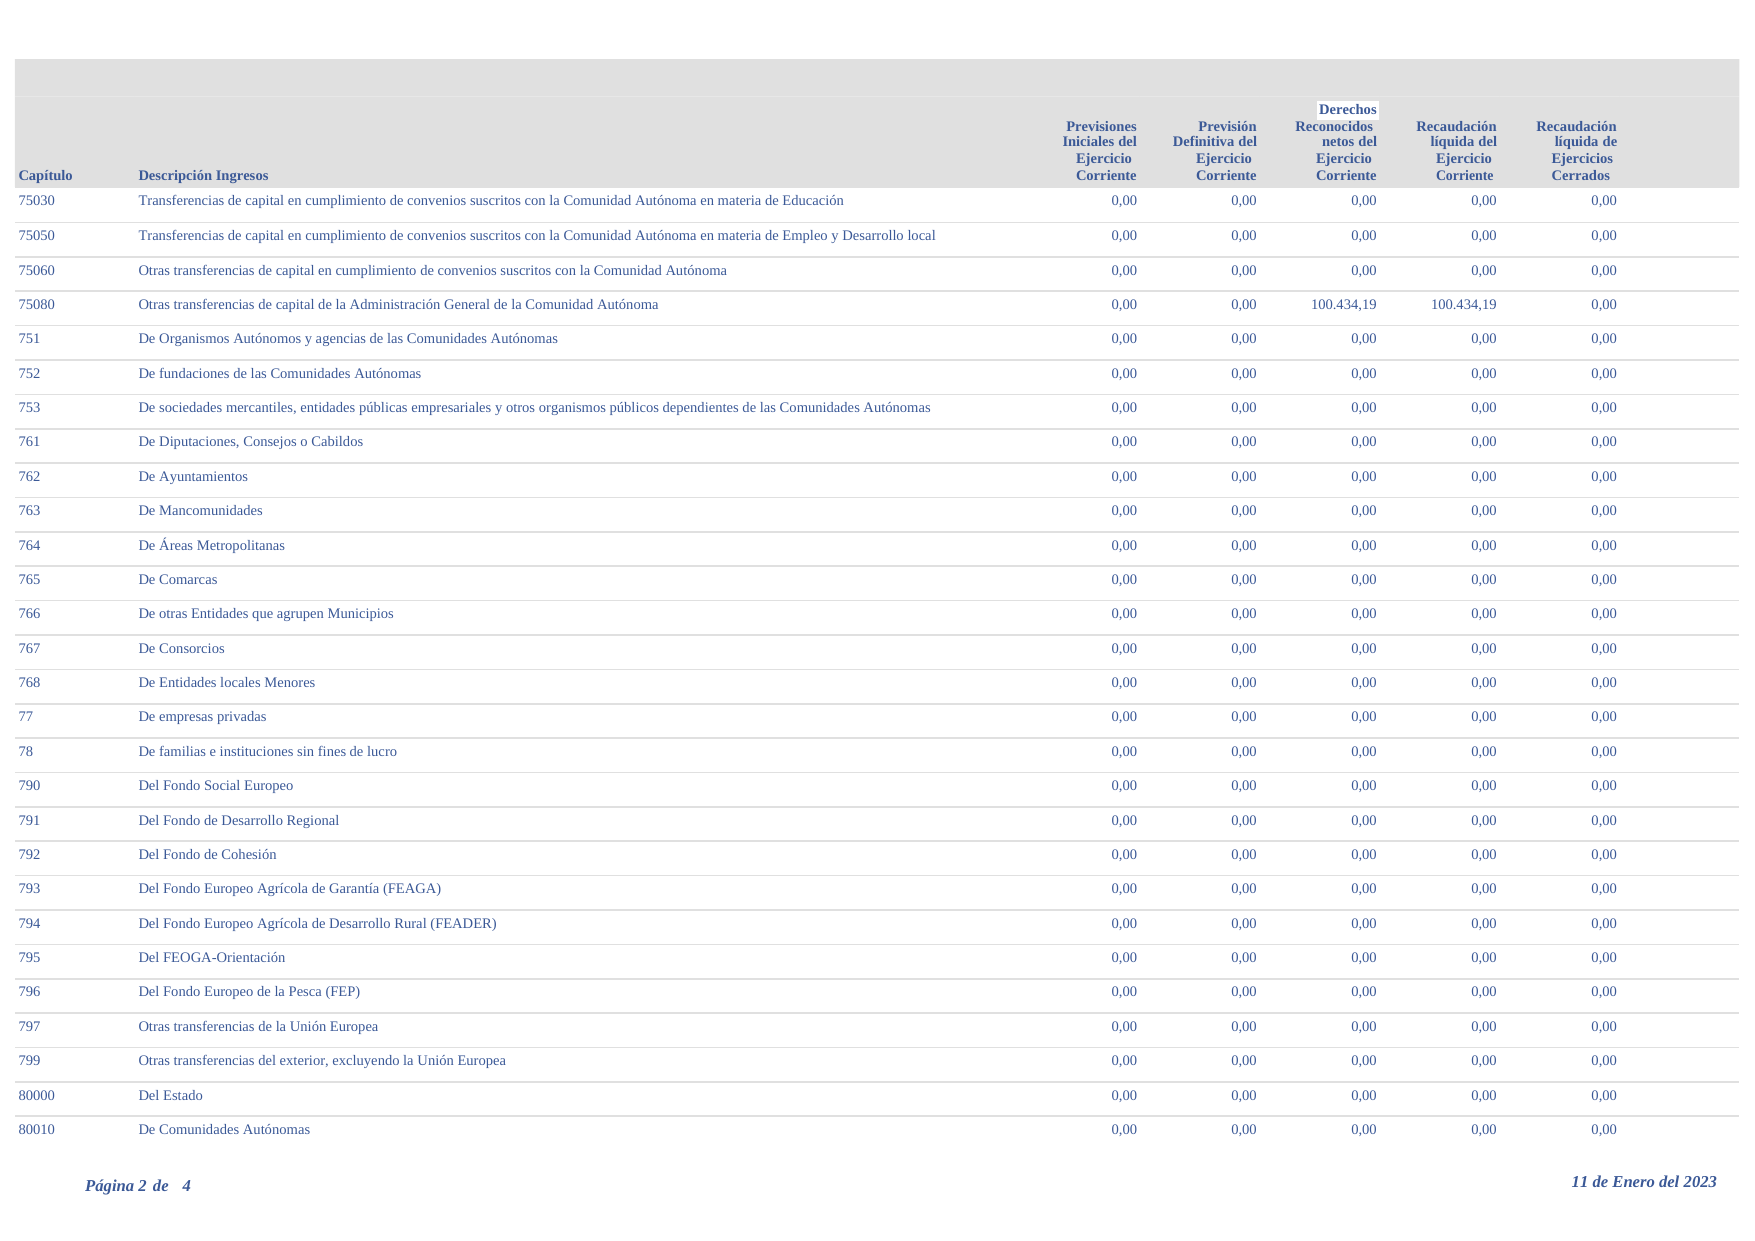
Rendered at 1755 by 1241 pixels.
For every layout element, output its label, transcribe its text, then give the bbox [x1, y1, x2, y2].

table_cell De familias e instituciones sin fines de lucro [105, 739, 999, 772]
table_cell De Comunidades Autónomas [105, 1117, 999, 1146]
table_cell 0,00 [1396, 1083, 1516, 1115]
table_cell 0,00 [999, 567, 1154, 600]
table_cell 0,00 [1396, 876, 1516, 909]
table_cell 0,00 [1516, 326, 1739, 359]
table_cell 0,00 [1276, 258, 1396, 290]
table_cell 0,00 [999, 188, 1154, 222]
table_cell 0,00 [1155, 705, 1276, 737]
table_cell 0,00 [999, 911, 1154, 943]
table_cell 0,00 [1516, 1048, 1739, 1081]
table_cell 0,00 [999, 670, 1154, 703]
table_cell 752 [15, 361, 105, 393]
table_cell 0,00 [999, 739, 1154, 772]
table_cell 0,00 [1155, 498, 1276, 531]
table_cell 0,00 [1276, 705, 1396, 737]
table_cell 0,00 [1155, 326, 1276, 359]
table_cell 0,00 [1396, 464, 1516, 497]
table_cell 0,00 [1276, 1048, 1396, 1081]
table_cell 0,00 [1396, 498, 1516, 531]
table_cell De empresas privadas [105, 705, 999, 737]
table_cell 0,00 [1276, 464, 1396, 497]
table_cell 0,00 [1396, 601, 1516, 634]
table_cell 765 [15, 567, 105, 600]
table_cell 0,00 [1396, 1117, 1516, 1146]
table_cell 767 [15, 636, 105, 668]
table_cell 0,00 [1276, 739, 1396, 772]
table_cell 0,00 [1396, 430, 1516, 462]
table_cell 764 [15, 533, 105, 565]
table_cell 0,00 [999, 1117, 1154, 1146]
table_cell De Áreas Metropolitanas [105, 533, 999, 565]
table_cell 0,00 [1516, 567, 1739, 600]
table_cell 0,00 [1155, 980, 1276, 1012]
table_cell 0,00 [1516, 258, 1739, 290]
table_cell 0,00 [999, 636, 1154, 668]
table_cell Del Fondo Europeo Agrícola de Desarrollo Rural (FEADER) [105, 911, 999, 943]
table_cell 0,00 [1516, 773, 1739, 806]
table_cell 75080 [15, 292, 105, 325]
table_cell 0,00 [999, 773, 1154, 806]
table_cell 0,00 [1276, 980, 1396, 1012]
table_cell 0,00 [999, 464, 1154, 497]
table_cell 0,00 [1276, 223, 1396, 256]
table_cell 0,00 [1276, 395, 1396, 428]
table_cell 0,00 [1396, 773, 1516, 806]
table_cell 0,00 [1276, 430, 1396, 462]
table_cell 0,00 [999, 258, 1154, 290]
table_cell 0,00 [999, 808, 1154, 840]
table_cell Del Fondo Social Europeo [105, 773, 999, 806]
table_cell De Ayuntamientos [105, 464, 999, 497]
table_cell 0,00 [1276, 911, 1396, 943]
table_cell 0,00 [1516, 361, 1739, 393]
table_cell 0,00 [1516, 464, 1739, 497]
table_cell 0,00 [1516, 636, 1739, 668]
table_cell 796 [15, 980, 105, 1012]
table_cell 0,00 [1155, 533, 1276, 565]
table_cell 0,00 [999, 876, 1154, 909]
table_cell 761 [15, 430, 105, 462]
table_cell Transferencias de capital en cumplimiento de convenios suscritos con la Comunidad Autónoma en materia de Educación [105, 188, 999, 222]
table_cell 78 [15, 739, 105, 772]
table_cell 0,00 [1396, 636, 1516, 668]
table_cell 768 [15, 670, 105, 703]
table_cell 797 [15, 1014, 105, 1047]
table_cell 0,00 [1155, 842, 1276, 875]
table_cell Del Estado [105, 1083, 999, 1115]
table_cell 0,00 [1516, 945, 1739, 978]
table_cell 799 [15, 1048, 105, 1081]
table_cell 0,00 [999, 430, 1154, 462]
table_cell De Organismos Autónomos y agencias de las Comunidades Autónomas [105, 326, 999, 359]
table_cell 80000 [15, 1083, 105, 1115]
table_cell 0,00 [1396, 705, 1516, 737]
table_cell 793 [15, 876, 105, 909]
table_cell 0,00 [1155, 601, 1276, 634]
table_cell De otras Entidades que agrupen Municipios [105, 601, 999, 634]
table_cell 0,00 [1276, 1014, 1396, 1047]
table_cell 751 [15, 326, 105, 359]
table_cell 0,00 [1276, 567, 1396, 600]
table_cell 100.434,19 [1396, 292, 1516, 325]
table_cell Del Fondo Europeo de la Pesca (FEP) [105, 980, 999, 1012]
table_cell Del Fondo de Desarrollo Regional [105, 808, 999, 840]
table_cell Del Fondo Europeo Agrícola de Garantía (FEAGA) [105, 876, 999, 909]
table_cell De Consorcios [105, 636, 999, 668]
table_cell 0,00 [999, 601, 1154, 634]
table_cell 0,00 [1516, 188, 1739, 222]
table_cell 766 [15, 601, 105, 634]
table_cell 0,00 [1276, 670, 1396, 703]
table_cell 794 [15, 911, 105, 943]
table_cell 0,00 [1396, 808, 1516, 840]
table_cell 0,00 [999, 945, 1154, 978]
table_cell 0,00 [1516, 223, 1739, 256]
table_cell 0,00 [1516, 1083, 1739, 1115]
table_cell 0,00 [1155, 188, 1276, 222]
table_cell 75060 [15, 258, 105, 290]
table_cell 0,00 [999, 326, 1154, 359]
table_cell 0,00 [1396, 945, 1516, 978]
table_cell 0,00 [1516, 808, 1739, 840]
table_cell 0,00 [1155, 1083, 1276, 1115]
table_cell 763 [15, 498, 105, 531]
table_cell 0,00 [1396, 739, 1516, 772]
table_cell 0,00 [1516, 1014, 1739, 1047]
table_cell 0,00 [1276, 361, 1396, 393]
table_cell 0,00 [1155, 945, 1276, 978]
table_cell 0,00 [999, 1048, 1154, 1081]
table_cell Del FEOGA-Orientación [105, 945, 999, 978]
table_cell 0,00 [1396, 223, 1516, 256]
table_cell 0,00 [1276, 842, 1396, 875]
table_cell 75030 [15, 188, 105, 222]
table_cell 0,00 [1516, 705, 1739, 737]
table_cell 0,00 [1516, 395, 1739, 428]
table_cell 0,00 [1155, 739, 1276, 772]
table_cell 0,00 [1516, 1117, 1739, 1146]
table_cell 0,00 [999, 533, 1154, 565]
table_cell 0,00 [999, 498, 1154, 531]
table_cell 0,00 [1396, 980, 1516, 1012]
table_cell 0,00 [1396, 361, 1516, 393]
table_cell 0,00 [1155, 292, 1276, 325]
table_cell 0,00 [1276, 876, 1396, 909]
table_cell 0,00 [1396, 842, 1516, 875]
table_cell 0,00 [999, 223, 1154, 256]
table_cell Otras transferencias del exterior, excluyendo la Unión Europea [105, 1048, 999, 1081]
table_cell 0,00 [1155, 911, 1276, 943]
table_cell 762 [15, 464, 105, 497]
table_cell 0,00 [1516, 601, 1739, 634]
table_cell 0,00 [1155, 636, 1276, 668]
table_cell 0,00 [1396, 1048, 1516, 1081]
table_cell Del Fondo de Cohesión [105, 842, 999, 875]
table_cell 0,00 [1396, 567, 1516, 600]
table_cell 80010 [15, 1117, 105, 1146]
table_cell 0,00 [1155, 670, 1276, 703]
table_cell 0,00 [1396, 533, 1516, 565]
table_cell De Comarcas [105, 567, 999, 600]
table_cell 0,00 [1155, 464, 1276, 497]
table_cell De fundaciones de las Comunidades Autónomas [105, 361, 999, 393]
table_cell 0,00 [1276, 808, 1396, 840]
table_cell Otras transferencias de la Unión Europea [105, 1014, 999, 1047]
table_cell 0,00 [1516, 430, 1739, 462]
table_cell 0,00 [999, 361, 1154, 393]
table_cell 0,00 [1276, 945, 1396, 978]
table_cell 0,00 [1276, 188, 1396, 222]
table_cell 0,00 [1516, 739, 1739, 772]
table_cell 0,00 [1155, 258, 1276, 290]
table_cell 790 [15, 773, 105, 806]
table_cell 0,00 [999, 980, 1154, 1012]
table_cell 0,00 [1155, 1117, 1276, 1146]
table_cell 0,00 [1516, 292, 1739, 325]
table_cell 0,00 [1276, 498, 1396, 531]
table_cell 0,00 [1516, 911, 1739, 943]
table_cell 0,00 [1276, 773, 1396, 806]
table_cell Otras transferencias de capital de la Administración General de la Comunidad Autónoma [105, 292, 999, 325]
table_cell 0,00 [1155, 395, 1276, 428]
table_cell 0,00 [999, 1083, 1154, 1115]
table_cell 795 [15, 945, 105, 978]
table_cell 0,00 [1276, 636, 1396, 668]
table_cell 0,00 [999, 842, 1154, 875]
table_cell 0,00 [1155, 361, 1276, 393]
table_cell 0,00 [1276, 326, 1396, 359]
table_cell 0,00 [1396, 395, 1516, 428]
table_cell 0,00 [1396, 326, 1516, 359]
table_cell Otras transferencias de capital en cumplimiento de convenios suscritos con la Comunidad Autónoma [105, 258, 999, 290]
table_cell 0,00 [1155, 773, 1276, 806]
table_cell 0,00 [1155, 430, 1276, 462]
table_cell 792 [15, 842, 105, 875]
table_cell 0,00 [1155, 567, 1276, 600]
table_cell 0,00 [1155, 808, 1276, 840]
table_cell 0,00 [1516, 980, 1739, 1012]
table_cell 0,00 [1396, 188, 1516, 222]
table_cell 0,00 [999, 705, 1154, 737]
table_cell 75050 [15, 223, 105, 256]
table_cell 0,00 [1155, 1048, 1276, 1081]
table_cell De Diputaciones, Consejos o Cabildos [105, 430, 999, 462]
table_cell 0,00 [1396, 1014, 1516, 1047]
table_cell 0,00 [1276, 1117, 1396, 1146]
table_cell 0,00 [1396, 670, 1516, 703]
table_cell 0,00 [999, 395, 1154, 428]
table_cell 791 [15, 808, 105, 840]
table_cell 0,00 [999, 1014, 1154, 1047]
table_cell 0,00 [1516, 498, 1739, 531]
table_cell 0,00 [1516, 842, 1739, 875]
table_cell De sociedades mercantiles, entidades públicas empresariales y otros organismos públicos dependientes de las Comunidades Autónomas [105, 395, 999, 428]
table_cell 0,00 [1155, 876, 1276, 909]
table_cell 0,00 [999, 292, 1154, 325]
table_cell 100.434,19 [1276, 292, 1396, 325]
table_cell 0,00 [1516, 533, 1739, 565]
table_cell Transferencias de capital en cumplimiento de convenios suscritos con la Comunidad Autónoma en materia de Empleo y Desarrollo local [105, 223, 999, 256]
table_cell 0,00 [1396, 258, 1516, 290]
table_cell 0,00 [1396, 911, 1516, 943]
table_cell De Entidades locales Menores [105, 670, 999, 703]
table_cell 0,00 [1155, 1014, 1276, 1047]
table_cell 0,00 [1516, 876, 1739, 909]
table_cell 0,00 [1276, 1083, 1396, 1115]
table_cell 0,00 [1155, 223, 1276, 256]
table_cell 753 [15, 395, 105, 428]
table_cell 77 [15, 705, 105, 737]
table_cell De Mancomunidades [105, 498, 999, 531]
table_cell 0,00 [1276, 533, 1396, 565]
table_cell 0,00 [1516, 670, 1739, 703]
table_cell 0,00 [1276, 601, 1396, 634]
